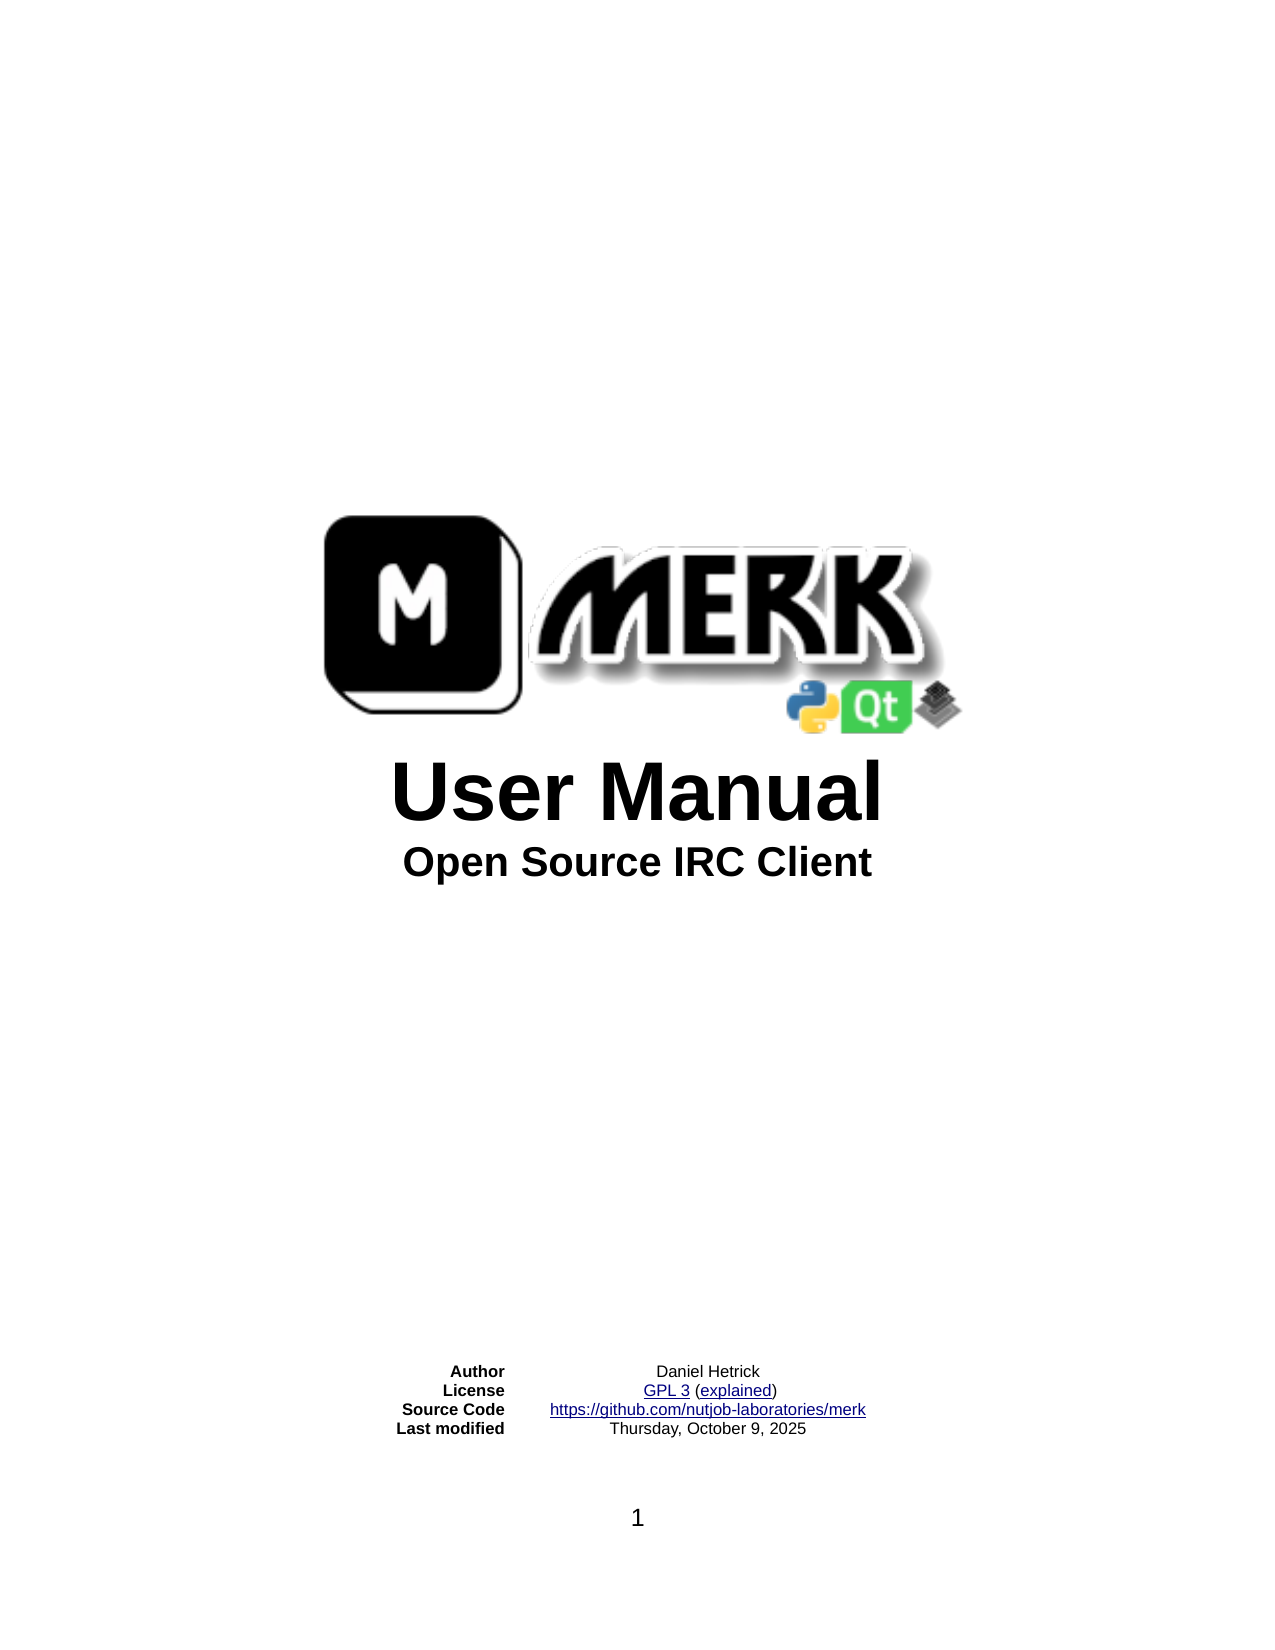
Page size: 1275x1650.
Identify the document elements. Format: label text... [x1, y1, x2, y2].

table_header Author [378, 1362, 518, 1381]
table_cell GPL 3 (explained) [519, 1381, 897, 1400]
table_cell Thursday, October 9, 2025 [519, 1419, 897, 1438]
table_cell Last modified [378, 1419, 518, 1438]
table_cell Source Code [378, 1400, 518, 1419]
table_header Daniel Hetrick [519, 1362, 897, 1381]
text User Manual [118, 742, 1157, 838]
picture [304, 491, 971, 742]
text Open Source IRC Client [118, 838, 1157, 886]
table_cell License [378, 1381, 518, 1400]
table_cell https://github.com/nutjob-laboratories/merk [519, 1400, 897, 1419]
